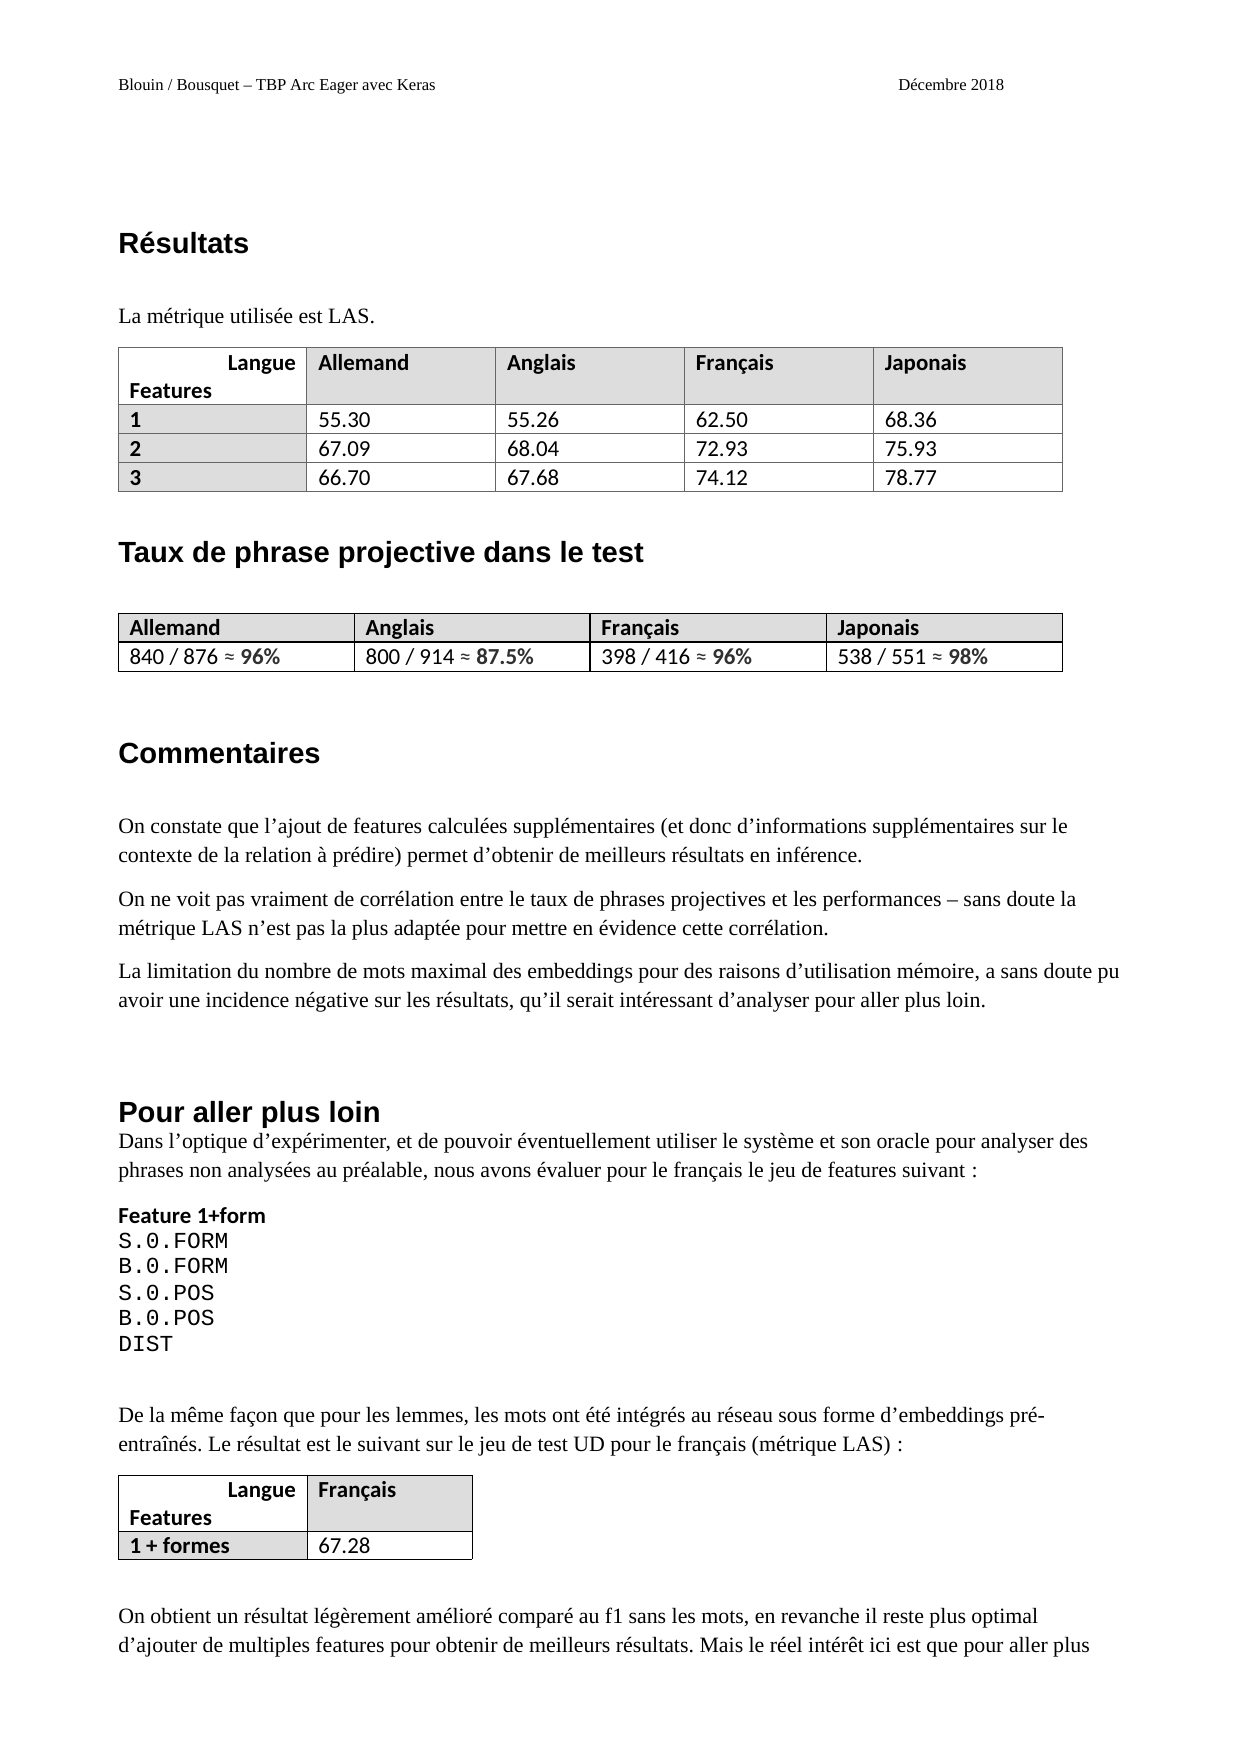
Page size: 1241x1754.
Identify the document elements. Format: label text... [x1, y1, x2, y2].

text On constate que l’ajout de features calculées supplémentaires (et donc d’informations supplémentaires sur le contexte de la relation à prédire) permet d’obtenir de meilleurs résultats en inférence. [118, 813, 1122, 867]
table_cell 1 [119, 405, 306, 433]
table_cell 1 + formes [119, 1532, 307, 1559]
table_cell 2 [119, 434, 306, 462]
text S.0.POS [118, 1281, 1122, 1307]
table_header Anglais [355, 614, 589, 641]
table_cell 538 / 551 ≈ 98% [827, 643, 1062, 671]
table_cell 74.12 [685, 463, 873, 491]
table_cell 55.26 [496, 405, 684, 433]
text On obtient un résultat légèrement amélioré comparé au f1 sans les mots, en revanche il reste plus optimal d’ajouter de multiples features pour obtenir de meilleurs résultats. Mais le réel intérêt ici est que pour aller plus [118, 1603, 1122, 1657]
table_cell 62.50 [685, 405, 873, 433]
table_cell 66.70 [307, 463, 495, 491]
table_header Langue Features [119, 348, 306, 404]
table_cell 67.28 [308, 1532, 472, 1559]
table_header Japonais [874, 348, 1062, 404]
table_header Français [685, 348, 873, 404]
text On ne voit pas vraiment de corrélation entre le taux de phrases projectives et les performances – sans doute la métrique LAS n’est pas la plus adaptée pour mettre en évidence cette corrélation. [118, 886, 1122, 940]
table_header Allemand [307, 348, 495, 404]
text Feature 1+form [118, 1201, 1122, 1229]
table_cell 78.77 [874, 463, 1062, 491]
table_cell 68.04 [496, 434, 684, 462]
text De la même façon que pour les lemmes, les mots ont été intégrés au réseau sous forme d’embeddings pré-entraînés. Le résultat est le suivant sur le jeu de test UD pour le français (métrique LAS) : [118, 1402, 1122, 1456]
text S.0.FORM [118, 1229, 1122, 1255]
subtitle Résultats [118, 226, 1122, 259]
table_cell 840 / 876 ≈ 96% [119, 643, 354, 671]
table_header Anglais [496, 348, 684, 404]
table_header Langue Features [119, 1476, 307, 1531]
table_cell 68.36 [874, 405, 1062, 433]
text B.0.FORM [118, 1255, 1122, 1281]
table_cell 3 [119, 463, 306, 491]
table_cell 398 / 416 ≈ 96% [591, 643, 826, 671]
subtitle Commentaires [118, 736, 1122, 769]
table_header Japonais [827, 614, 1062, 641]
table_header Français [591, 614, 826, 641]
subtitle Pour aller plus loin [118, 1095, 1122, 1128]
table_cell 800 / 914 ≈ 87.5% [355, 643, 589, 671]
text DIST [118, 1333, 1122, 1359]
text Dans l’optique d’expérimenter, et de pouvoir éventuellement utiliser le système et son oracle pour analyser des phrases non analysées au préalable, nous avons évaluer pour le français le jeu de features suivant : [118, 1128, 1122, 1183]
table_cell 72.93 [685, 434, 873, 462]
table_cell 67.68 [496, 463, 684, 491]
text La métrique utilisée est LAS. [118, 303, 1122, 328]
table_cell 75.93 [874, 434, 1062, 462]
table_cell 55.30 [307, 405, 495, 433]
table_cell 67.09 [307, 434, 495, 462]
text La limitation du nombre de mots maximal des embeddings pour des raisons d’utilisation mémoire, a sans doute pu avoir une incidence négative sur les résultats, qu’il serait intéressant d’analyser pour aller plus loin. [118, 958, 1122, 1012]
table_header Allemand [119, 614, 354, 641]
text B.0.POS [118, 1307, 1122, 1333]
table_header Français [308, 1476, 472, 1531]
subtitle Taux de phrase projective dans le test [118, 535, 1122, 569]
